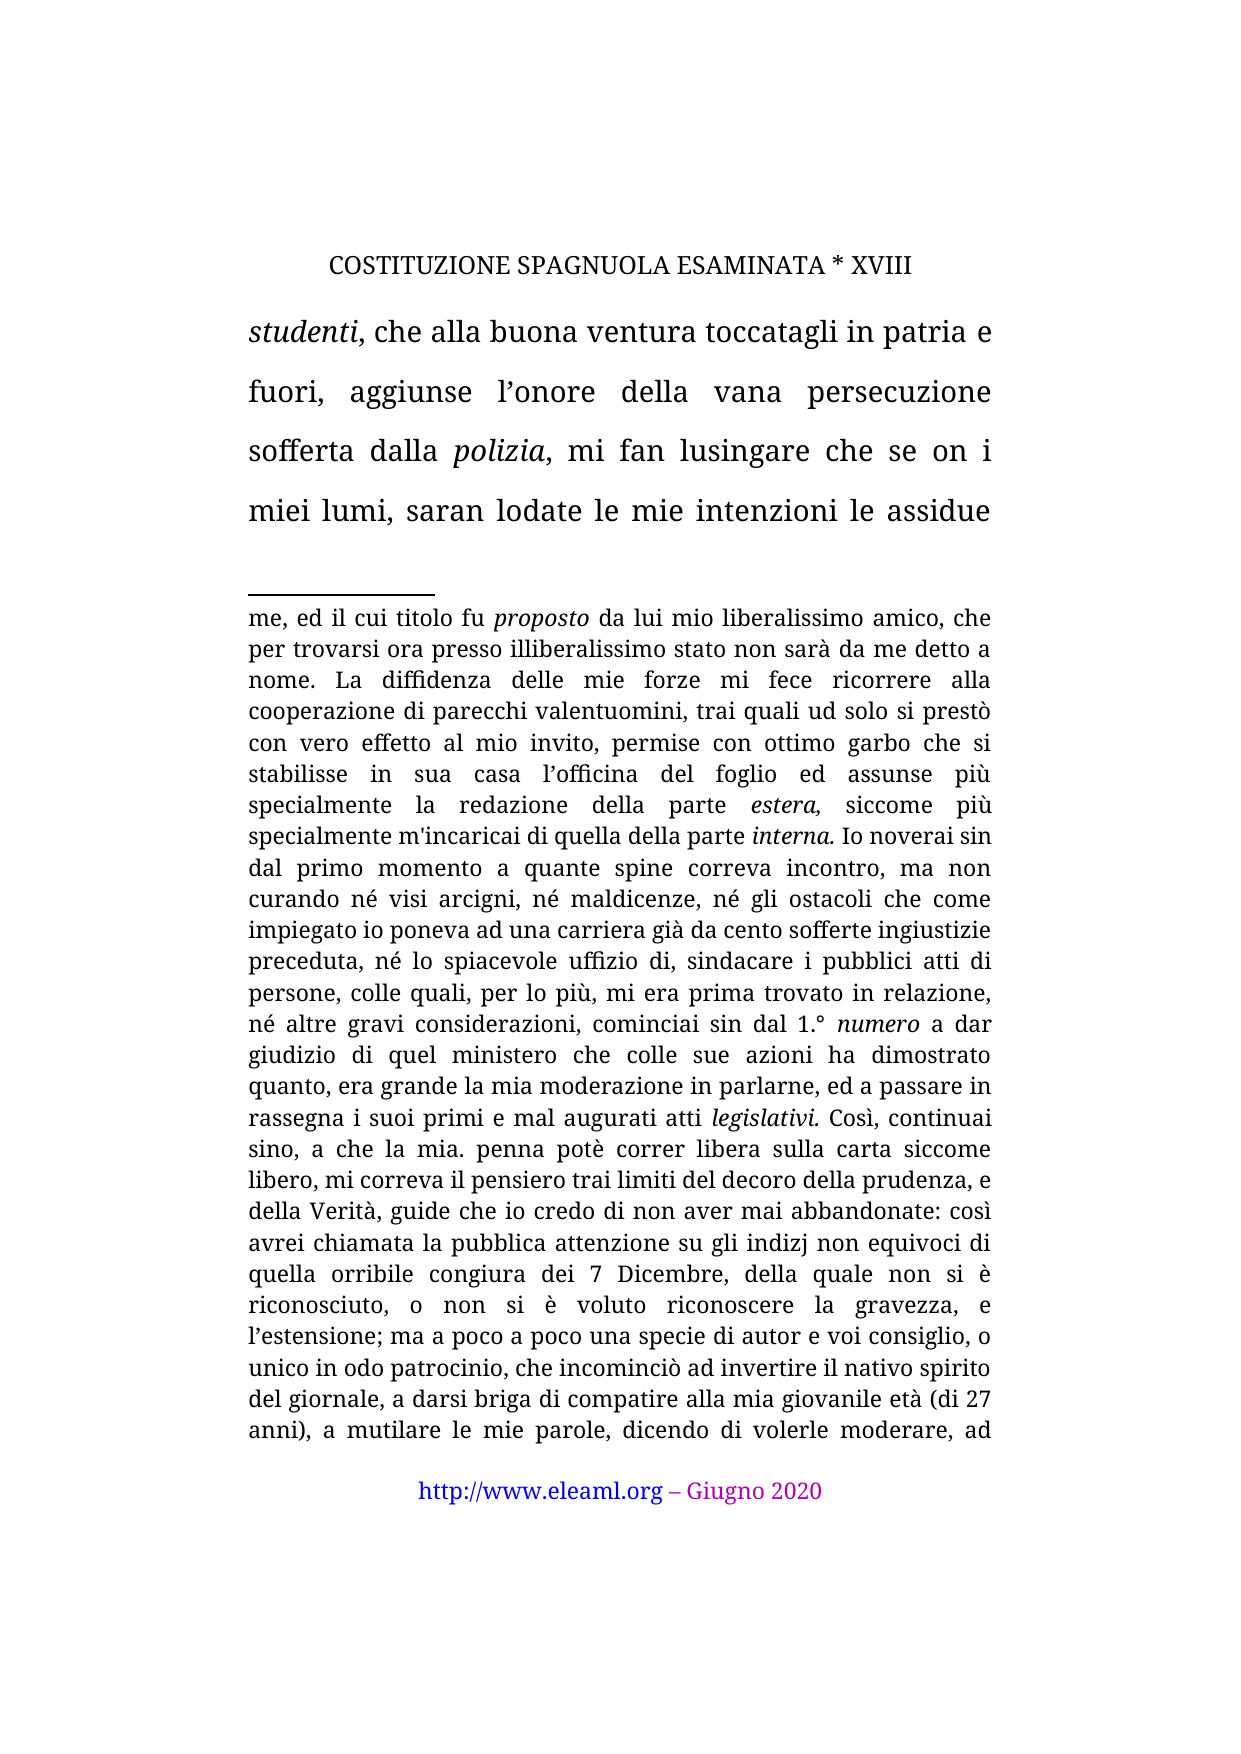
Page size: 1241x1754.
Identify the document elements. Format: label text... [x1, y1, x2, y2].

text studenti, che alla buona ventura toccatagli in patria e fuori, aggiunse l’onore della vana persecuzione sofferta dalla polizia, mi fan lusingare che se on i miei lumi, saran lodate le mie intenzioni le assidue [248, 312, 992, 530]
text me, ed il cui titolo fu proposto da lui mio liberalissimo amico, che per trovarsi ora presso illiberalissimo stato non sarà da me detto a nome. La diffidenza delle mie forze mi fece ricorrere alla cooperazione di parecchi valentuomini, trai quali ud solo si prestò con vero effetto al mio invito, permise con ottimo garbo che si stabilisse in sua casa l’officina del foglio ed assunse più specialmente la redazione della parte estera, siccome più specialmente m'incaricai di quella della parte interna. Io noverai sin dal primo momento a quante spine correva incontro, ma non curando né visi arcigni, né maldicenze, né gli ostacoli che come impiegato io poneva ad una carriera già da cento sofferte ingiustizie preceduta, né lo spiacevole uffizio di, sindacare i pubblici atti di persone, colle quali, per lo più, mi era prima trovato in relazione, né altre gravi considerazioni, cominciai sin dal 1.° numero a dar giudizio di quel ministero che colle sue azioni ha dimostrato quanto, era grande la mia moderazione in parlarne, ed a passare in rassegna i suoi primi e mal augurati atti legislativi. Così, continuai sino, a che la mia. penna potè correr libera sulla carta siccome libero, mi correva il pensiero trai limiti del decoro della prudenza, e della Verità, guide che io credo di non aver mai abbandonate: così avrei chiamata la pubblica attenzione su gli indizj non equivoci di quella orribile congiura dei 7 Dicembre, della quale non si è riconosciuto, o non si è voluto riconoscere la gravezza, e l’estensione; ma a poco a poco una specie di autor e voi consiglio, o unico in odo patrocinio, che incominciò ad invertire il nativo spirito del giornale, a darsi briga di compatire alla mia giovanile età (di 27 anni), a mutilare le mie parole, dicendo di volerle moderare, ad [248, 601, 992, 1445]
